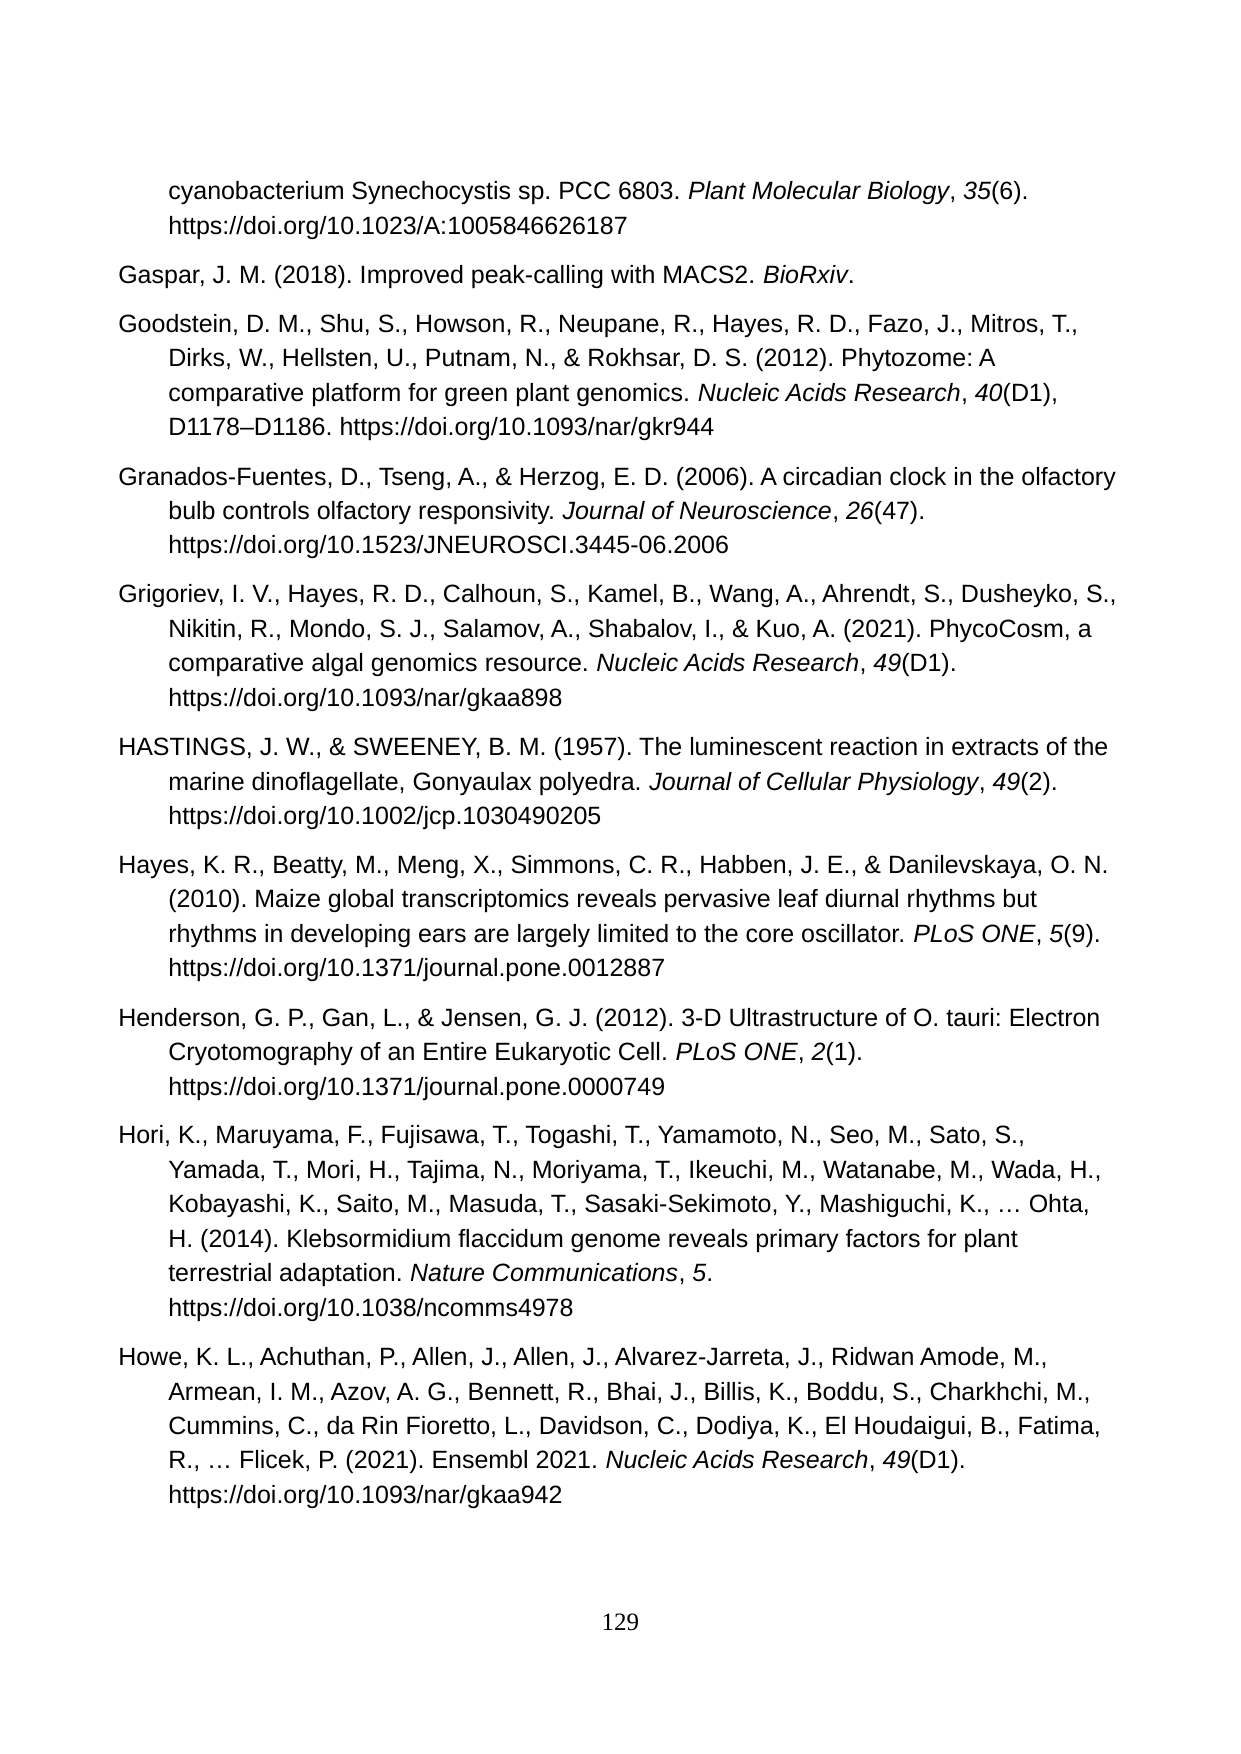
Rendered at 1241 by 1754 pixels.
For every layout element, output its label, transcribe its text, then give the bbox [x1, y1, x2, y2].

text Henderson, G. P., Gan, L., & Jensen, G. J. (2012). 3-D Ultrastructure of O. tauri: Electron Cryotomography of an Entire Eukaryotic Cell. PLoS ONE, 2(1). https://doi.org/10.1371/journal.pone.0000749 [118, 1002, 1122, 1100]
text Grigoriev, I. V., Hayes, R. D., Calhoun, S., Kamel, B., Wang, A., Ahrendt, S., Dusheyko, S., Nikitin, R., Mondo, S. J., Salamov, A., Shabalov, I., & Kuo, A. (2021). PhycoCosm, a comparative algal genomics resource. Nucleic Acids Research, 49(D1). https://doi.org/10.1093/nar/gkaa898 [118, 579, 1122, 712]
text Hayes, K. R., Beatty, M., Meng, X., Simmons, C. R., Habben, J. E., & Danilevskaya, O. N. (2010). Maize global transcriptomics reveals pervasive leaf diurnal rhythms but rhythms in developing ears are largely limited to the core oscillator. PLoS ONE, 5(9). https://doi.org/10.1371/journal.pone.0012887 [118, 850, 1122, 982]
text Granados-Fuentes, D., Tseng, A., & Herzog, E. D. (2006). A circadian clock in the olfactory bulb controls olfactory responsivity. Journal of Neuroscience, 26(47). https://doi.org/10.1523/JNEUROSCI.3445-06.2006 [118, 461, 1122, 559]
text HASTINGS, J. W., & SWEENEY, B. M. (1957). The luminescent reaction in extracts of the marine dinoflagellate, Gonyaulax polyedra. Journal of Cellular Physiology, 49(2). https://doi.org/10.1002/jcp.1030490205 [118, 732, 1122, 830]
text Goodstein, D. M., Shu, S., Howson, R., Neupane, R., Hayes, R. D., Fazo, J., Mitros, T., Dirks, W., Hellsten, U., Putnam, N., & Rokhsar, D. S. (2012). Phytozome: A comparative platform for green plant genomics. Nucleic Acids Research, 40(D1), D1178–D1186. https://doi.org/10.1093/nar/gkr944 [118, 309, 1122, 441]
text Howe, K. L., Achuthan, P., Allen, J., Allen, J., Alvarez-Jarreta, J., Ridwan Amode, M., Armean, I. M., Azov, A. G., Bennett, R., Bhai, J., Billis, K., Boddu, S., Charkhchi, M., Cummins, C., da Rin Fioretto, L., Davidson, C., Dodiya, K., El Houdaigui, B., Fatima, R., … Flicek, P. (2021). Ensembl 2021. Nucleic Acids Research, 49(D1). https://doi.org/10.1093/nar/gkaa942 [118, 1342, 1122, 1509]
text Gaspar, J. M. (2018). Improved peak-calling with MACS2. BioRxiv. [118, 260, 1122, 289]
text cyanobacterium Synechocystis sp. PCC 6803. Plant Molecular Biology, 35(6). https://doi.org/10.1023/A:1005846626187 [118, 176, 1122, 239]
text Hori, K., Maruyama, F., Fujisawa, T., Togashi, T., Yamamoto, N., Seo, M., Sato, S., Yamada, T., Mori, H., Tajima, N., Moriyama, T., Ikeuchi, M., Watanabe, M., Wada, H., Kobayashi, K., Saito, M., Masuda, T., Sasaki-Sekimoto, Y., Mashiguchi, K., … Ohta, H. (2014). Klebsormidium flaccidum genome reveals primary factors for plant terrestrial adaptation. Nature Communications, 5. https://doi.org/10.1038/ncomms4978 [118, 1121, 1122, 1322]
